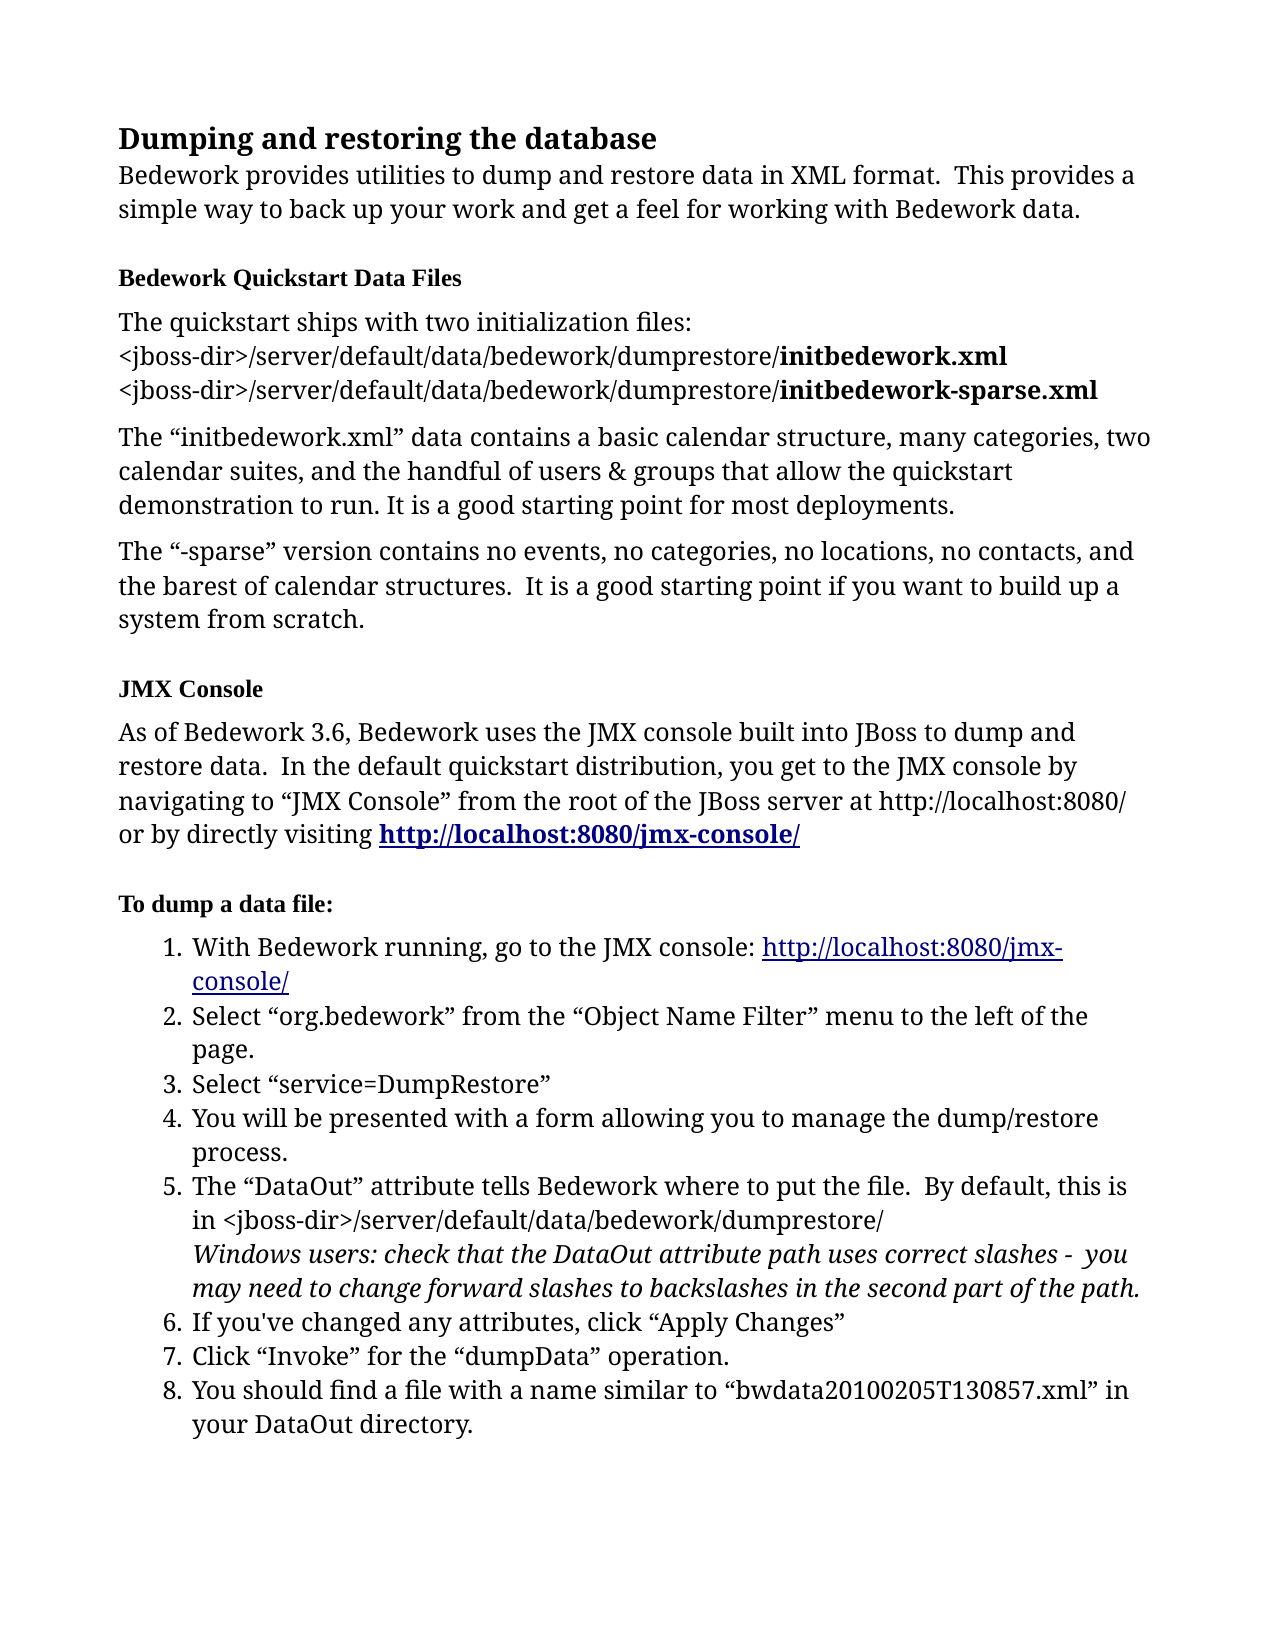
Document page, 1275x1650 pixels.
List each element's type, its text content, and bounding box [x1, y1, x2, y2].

list Select “org.bedework” from the “Object Name Filter” menu to the left of the page. [162, 998, 1157, 1066]
text As of Bedework 3.6, Bedework uses the JMX console built into JBoss to dump and restore data. In the default quickstart distribution, you get to the JMX console by navigating to “JMX Console” from the root of the JBoss server at http://localhost:8080/ or by directly visiting http://localhost:8080/jmx-console/ [118, 715, 1157, 851]
text Bedework provides utilities to dump and restore data in XML format. This provides a simple way to back up your work and get a feel for working with Bedework data. [118, 158, 1157, 226]
text The quickstart ships with two initialization files: <jboss-dir>/server/default/data/bedework/dumprestore/initbedework.xml <jboss-dir>/server/default/data/bedework/dumprestore/initbedework-sparse.xml [118, 305, 1157, 407]
list Select “service=DumpRestore” [162, 1066, 1157, 1100]
list Click “Invoke” for the “dumpData” operation. [162, 1339, 1157, 1373]
list You will be presented with a form allowing you to manage the dump/restore process. [162, 1100, 1157, 1168]
text The “initbedework.xml” data contains a basic calendar structure, many categories, two calendar suites, and the handful of users & groups that allow the quickstart demonstration to run. It is a good starting point for most deployments. [118, 419, 1157, 522]
subtitle To dump a data file: [118, 889, 1157, 917]
list The “DataOut” attribute tells Bedework where to put the file. By default, this is in <jboss-dir>/server/default/data/bedework/dumprestore/ Windows users: check that the DataOut attribute path uses correct slashes - you may need to change forward slashes to backslashes in the second part of the path. [162, 1168, 1157, 1305]
list You should find a file with a name similar to “bwdata20100205T130857.xml” in your DataOut directory. [162, 1373, 1157, 1441]
subtitle Bedework Quickstart Data Files [118, 263, 1157, 292]
text The “-sparse” version contains no events, no categories, no locations, no contacts, and the barest of calendar structures. It is a good starting point if you want to build up a system from scratch. [118, 534, 1157, 636]
list If you've changed any attributes, click “Apply Changes” [162, 1305, 1157, 1339]
subtitle JMX Console [118, 674, 1157, 702]
subtitle Dumping and restoring the database [118, 118, 1157, 158]
list With Bedework running, go to the JMX console: http://localhost:8080/jmx-console/ [162, 930, 1157, 998]
